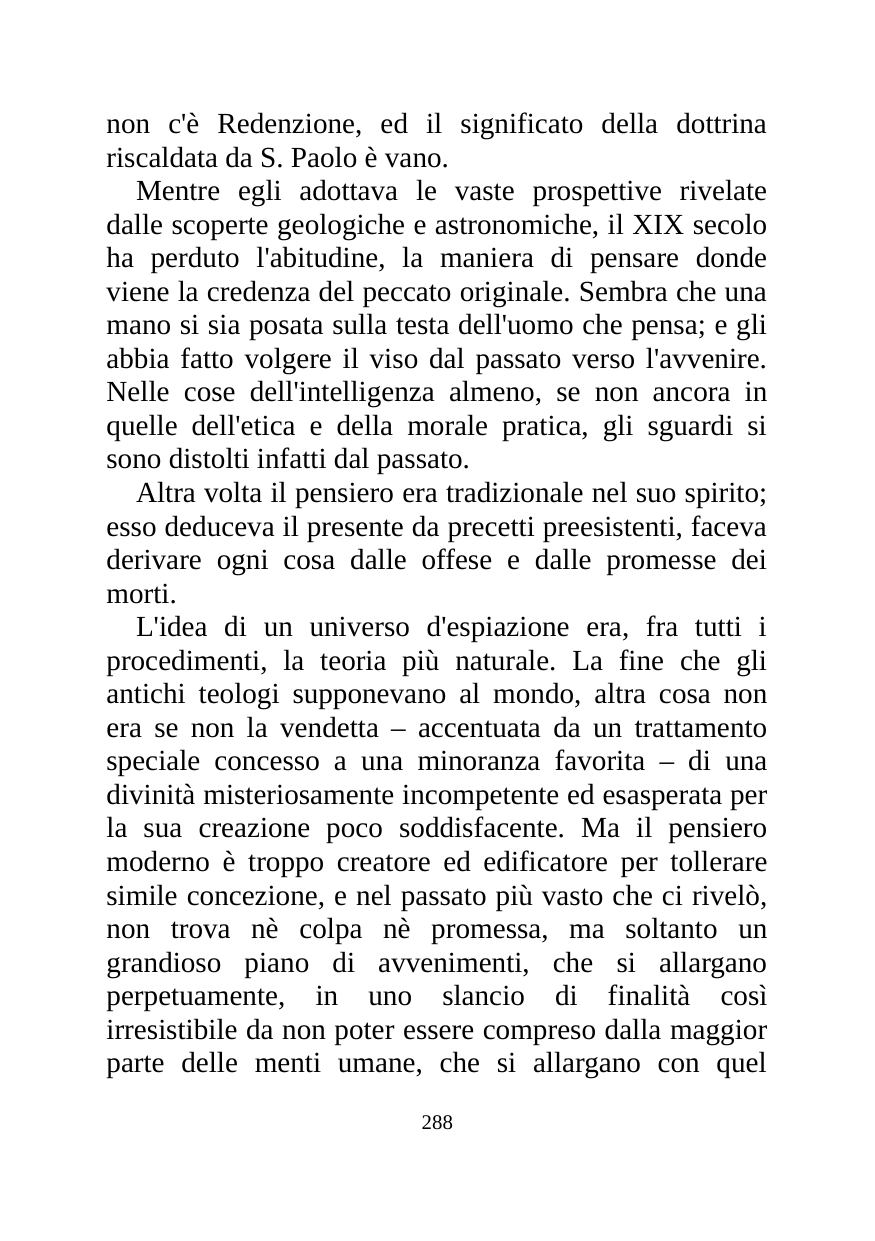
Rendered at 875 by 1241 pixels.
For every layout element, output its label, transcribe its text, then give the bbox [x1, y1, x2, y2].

text non c'è Redenzione, ed il significato della dottrina riscaldata da S. Paolo è vano. [106, 106, 768, 173]
text L'idea di un universo d'espiazione era, fra tutti i procedimenti, la teoria più naturale. La fine che gli antichi teologi supponevano al mondo, altra cosa non era se non la vendetta – accentuata da un trattamento speciale concesso a una minoranza favorita – di una divinità misteriosamente incompetente ed esasperata per la sua creazione poco soddisfacente. Ma il pensiero moderno è troppo creatore ed edificatore per tollerare simile concezione, e nel passato più vasto che ci rivelò, non trova nè colpa nè promessa, ma soltanto un grandioso piano di avvenimenti, che si allargano perpetuamente, in uno slancio di finalità così irresistibile da non poter essere compreso dalla maggior parte delle menti umane, che si allargano con quel [106, 609, 768, 1079]
text Mentre egli adottava le vaste prospettive rivelate dalle scoperte geologiche e astronomiche, il XIX secolo ha perduto l'abitudine, la maniera di pensare donde viene la credenza del peccato originale. Sembra che una mano si sia posata sulla testa dell'uomo che pensa; e gli abbia fatto volgere il viso dal passato verso l'avvenire. Nelle cose dell'intelligenza almeno, se non ancora in quelle dell'etica e della morale pratica, gli sguardi si sono distolti infatti dal passato. [106, 173, 768, 475]
text Altra volta il pensiero era tradizionale nel suo spirito; esso deduceva il presente da precetti preesistenti, faceva derivare ogni cosa dalle offese e dalle promesse dei morti. [106, 475, 768, 609]
